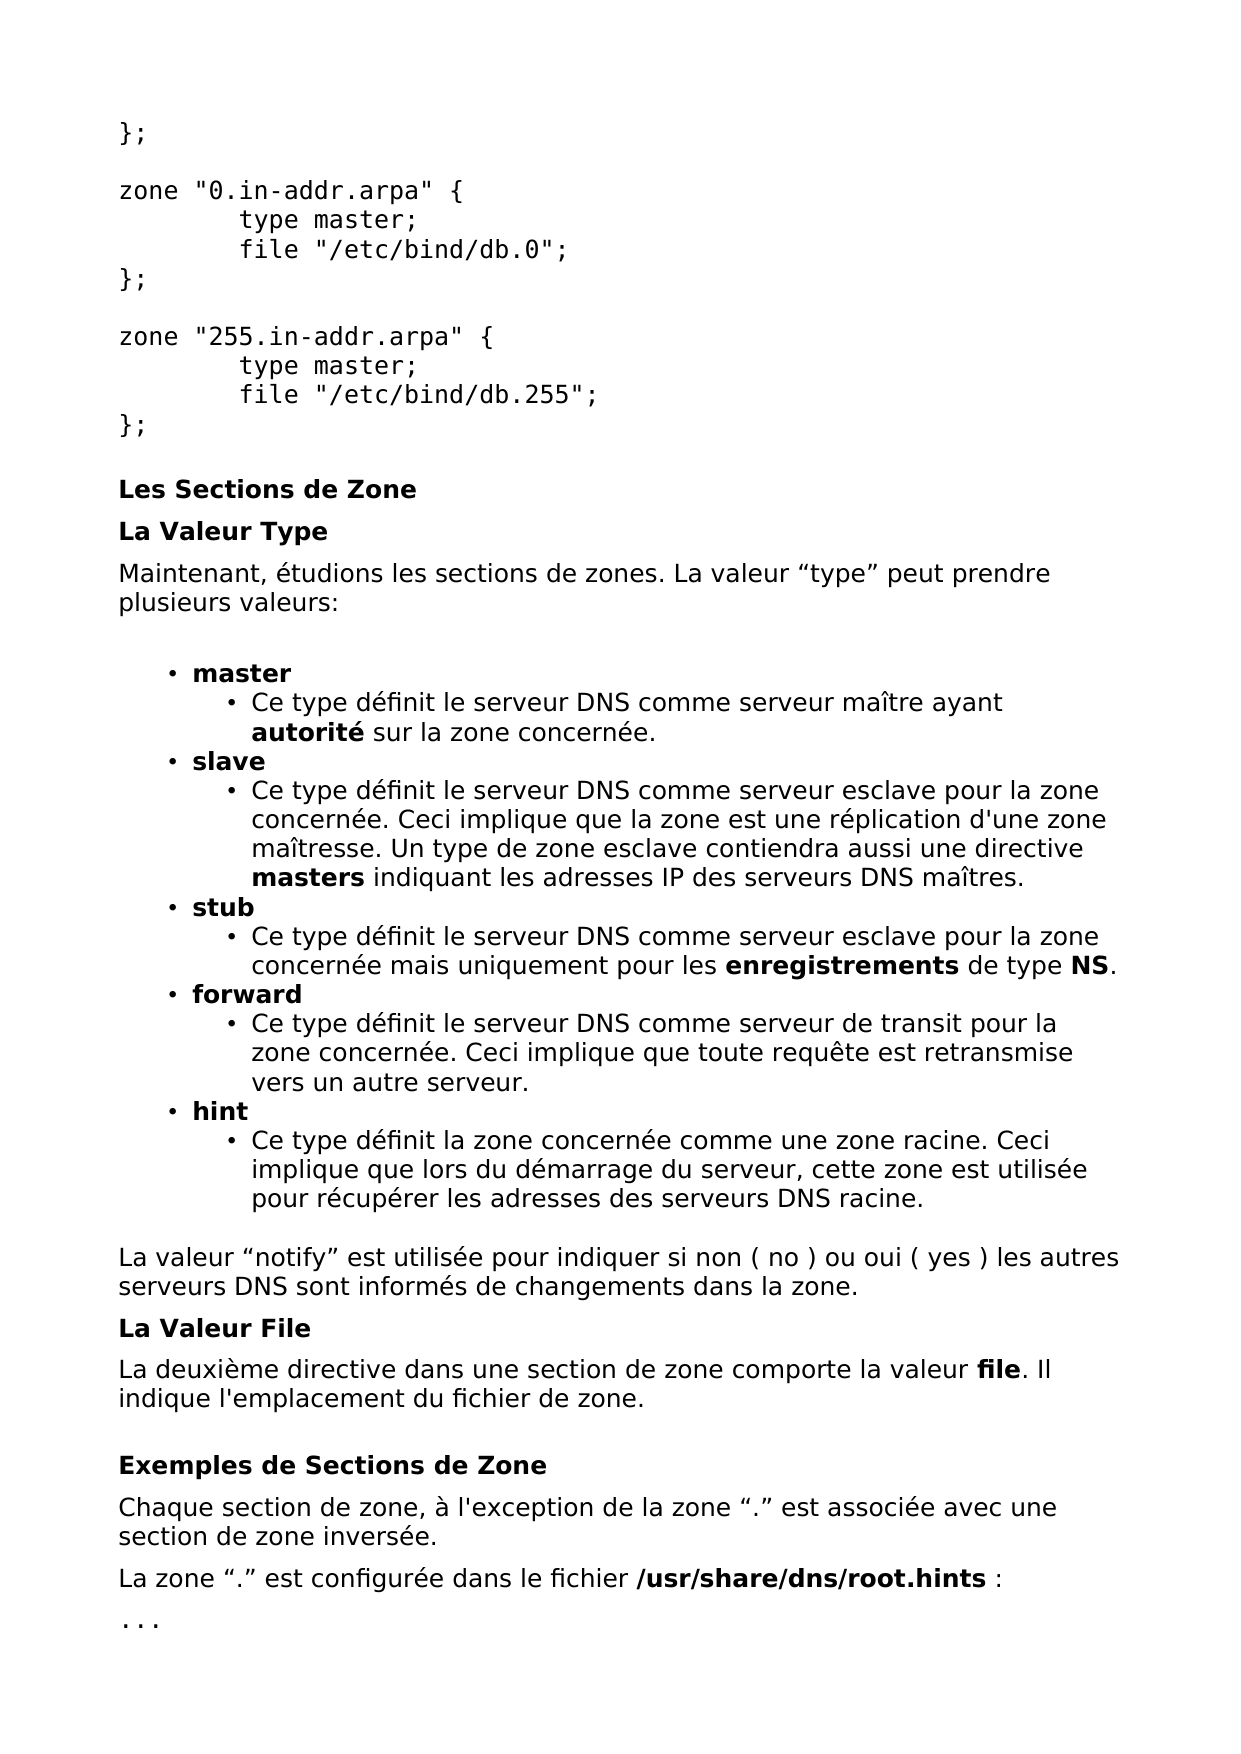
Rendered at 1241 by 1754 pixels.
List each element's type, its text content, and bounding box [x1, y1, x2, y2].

list Ce type définit le serveur DNS comme serveur de transit pour la zone concernée. Ceci implique que toute requête est retransmise vers un autre serveur. [236, 1009, 1122, 1097]
text La zone “.” est configurée dans le fichier /usr/share/dns/root.hints : [118, 1564, 1122, 1593]
list forward [177, 980, 1122, 1009]
text }; zone "0.in-addr.arpa" { type master; file "/etc/bind/db.0"; }; zone "255.in-addr.arpa" { type master; file "/etc/bind/db.255"; }; [118, 118, 1122, 439]
list slave [177, 747, 1122, 776]
list Ce type définit la zone concernée comme une zone racine. Ceci implique que lors du démarrage du serveur, cette zone est utilisée pour récupérer les adresses des serveurs DNS racine. [236, 1126, 1122, 1213]
list Ce type définit le serveur DNS comme serveur maître ayant autorité sur la zone concernée. [236, 688, 1122, 747]
subtitle Les Sections de Zone [118, 476, 1122, 505]
text Maintenant, étudions les sections de zones. La valeur “type” peut prendre plusieurs valeurs: [118, 559, 1122, 617]
subtitle Exemples de Sections de Zone [118, 1451, 1122, 1481]
text Chaque section de zone, à l'exception de la zone “.” est associée avec une section de zone inversée. [118, 1493, 1122, 1551]
text ... [118, 1606, 1122, 1635]
text La Valeur Type [118, 517, 1122, 547]
list master [177, 659, 1122, 688]
text La Valeur File [118, 1314, 1122, 1343]
list Ce type définit le serveur DNS comme serveur esclave pour la zone concernée mais uniquement pour les enregistrements de type NS. [236, 922, 1122, 980]
list stub [177, 893, 1122, 922]
list hint [177, 1097, 1122, 1126]
list Ce type définit le serveur DNS comme serveur esclave pour la zone concernée. Ceci implique que la zone est une réplication d'une zone maîtresse. Un type de zone esclave contiendra aussi une directive masters indiquant les adresses IP des serveurs DNS maîtres. [236, 776, 1122, 893]
text La deuxième directive dans une section de zone comporte la valeur file. Il indique l'emplacement du fichier de zone. [118, 1356, 1122, 1414]
text La valeur “notify” est utilisée pour indiquer si non ( no ) ou oui ( yes ) les autres serveurs DNS sont informés de changements dans la zone. [118, 1243, 1122, 1301]
